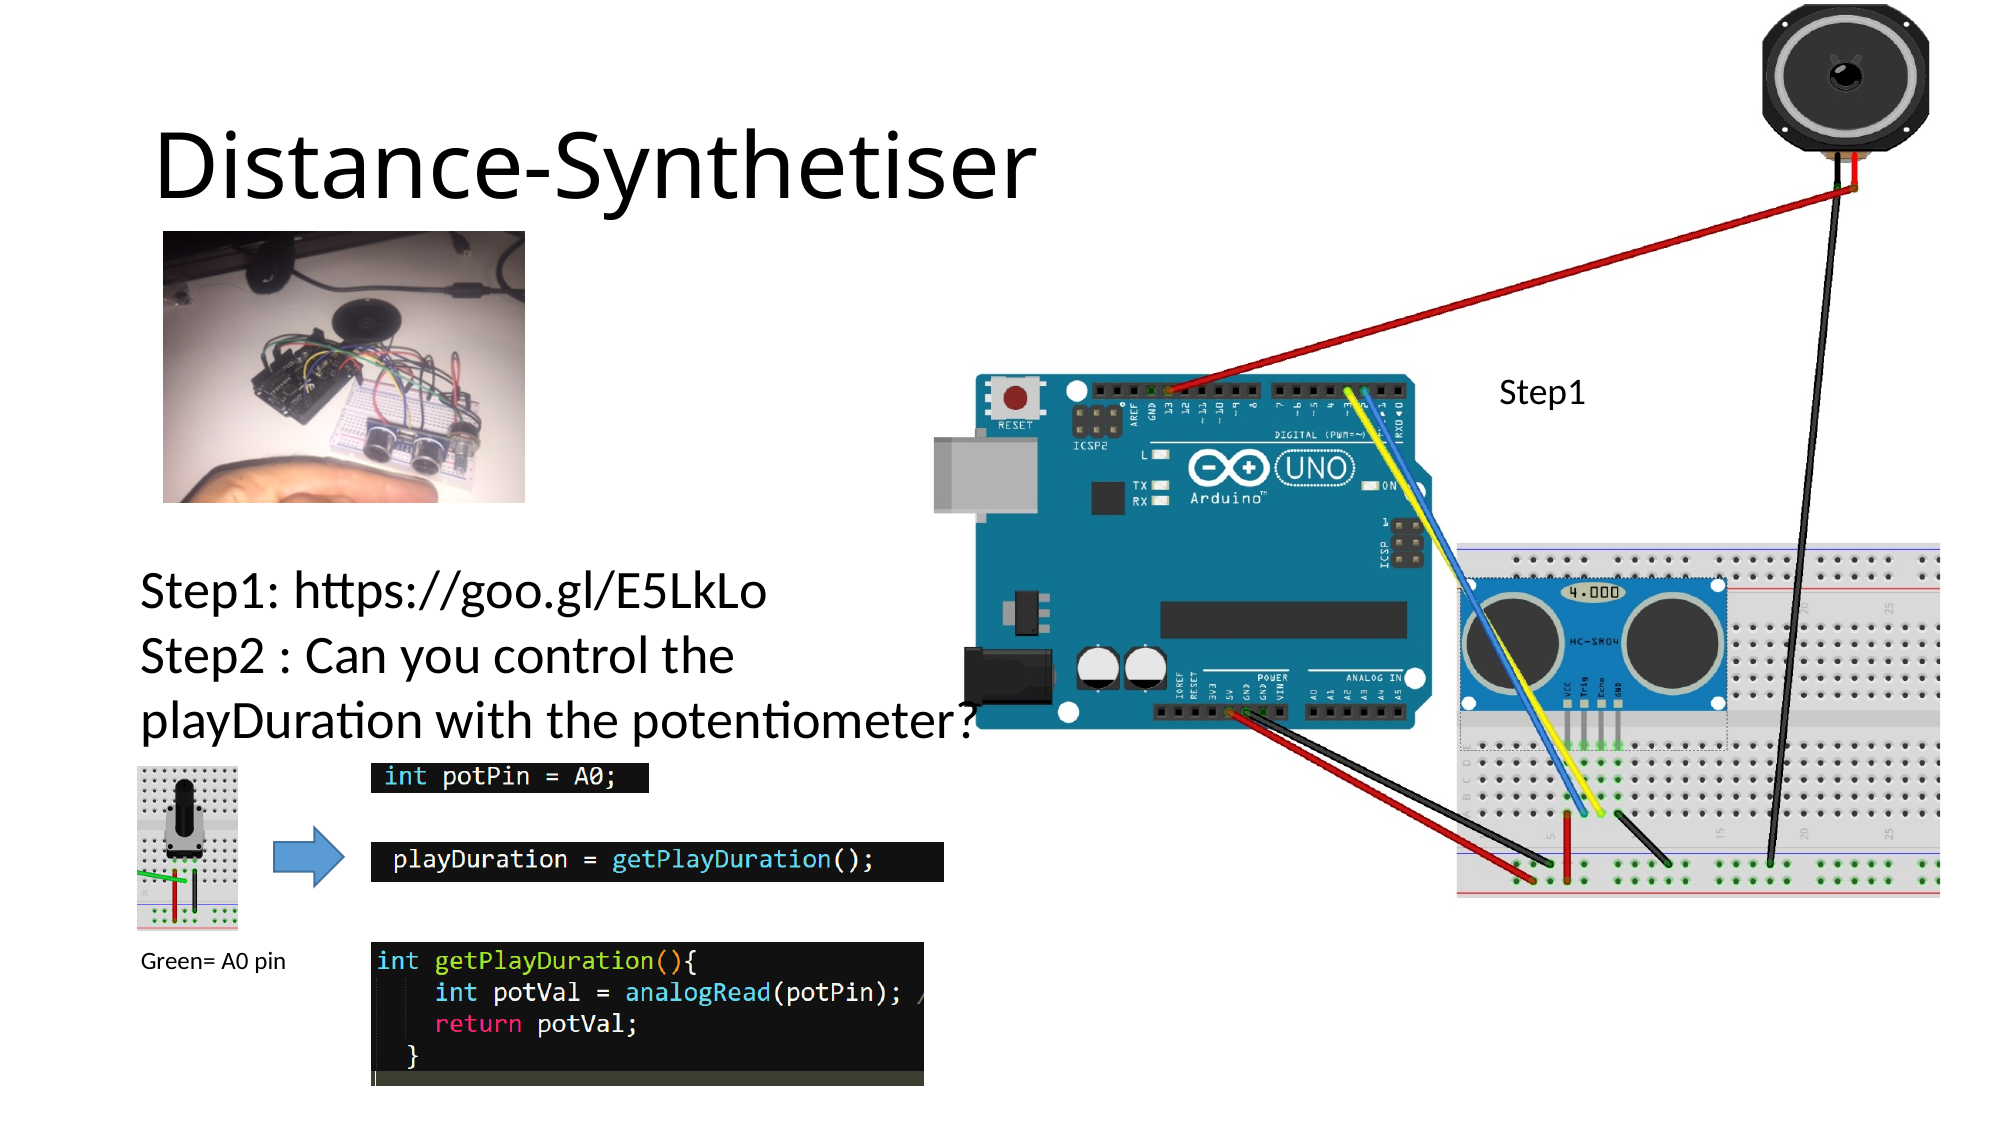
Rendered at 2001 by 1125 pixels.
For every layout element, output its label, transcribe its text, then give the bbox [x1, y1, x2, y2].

text_box [274, 827, 344, 887]
picture [371, 763, 649, 793]
picture [933, 4, 1941, 941]
text_box Step1 [1484, 359, 1603, 420]
picture [371, 942, 924, 1086]
picture [137, 766, 238, 932]
text_box Step1: https://goo.gl/E5LkLo Step2 : Can you control the playDuration with the potentiometer? Green= A0 pin [125, 231, 1915, 1125]
picture [371, 842, 944, 882]
title Distance-Synthetiser [137, 59, 1863, 231]
